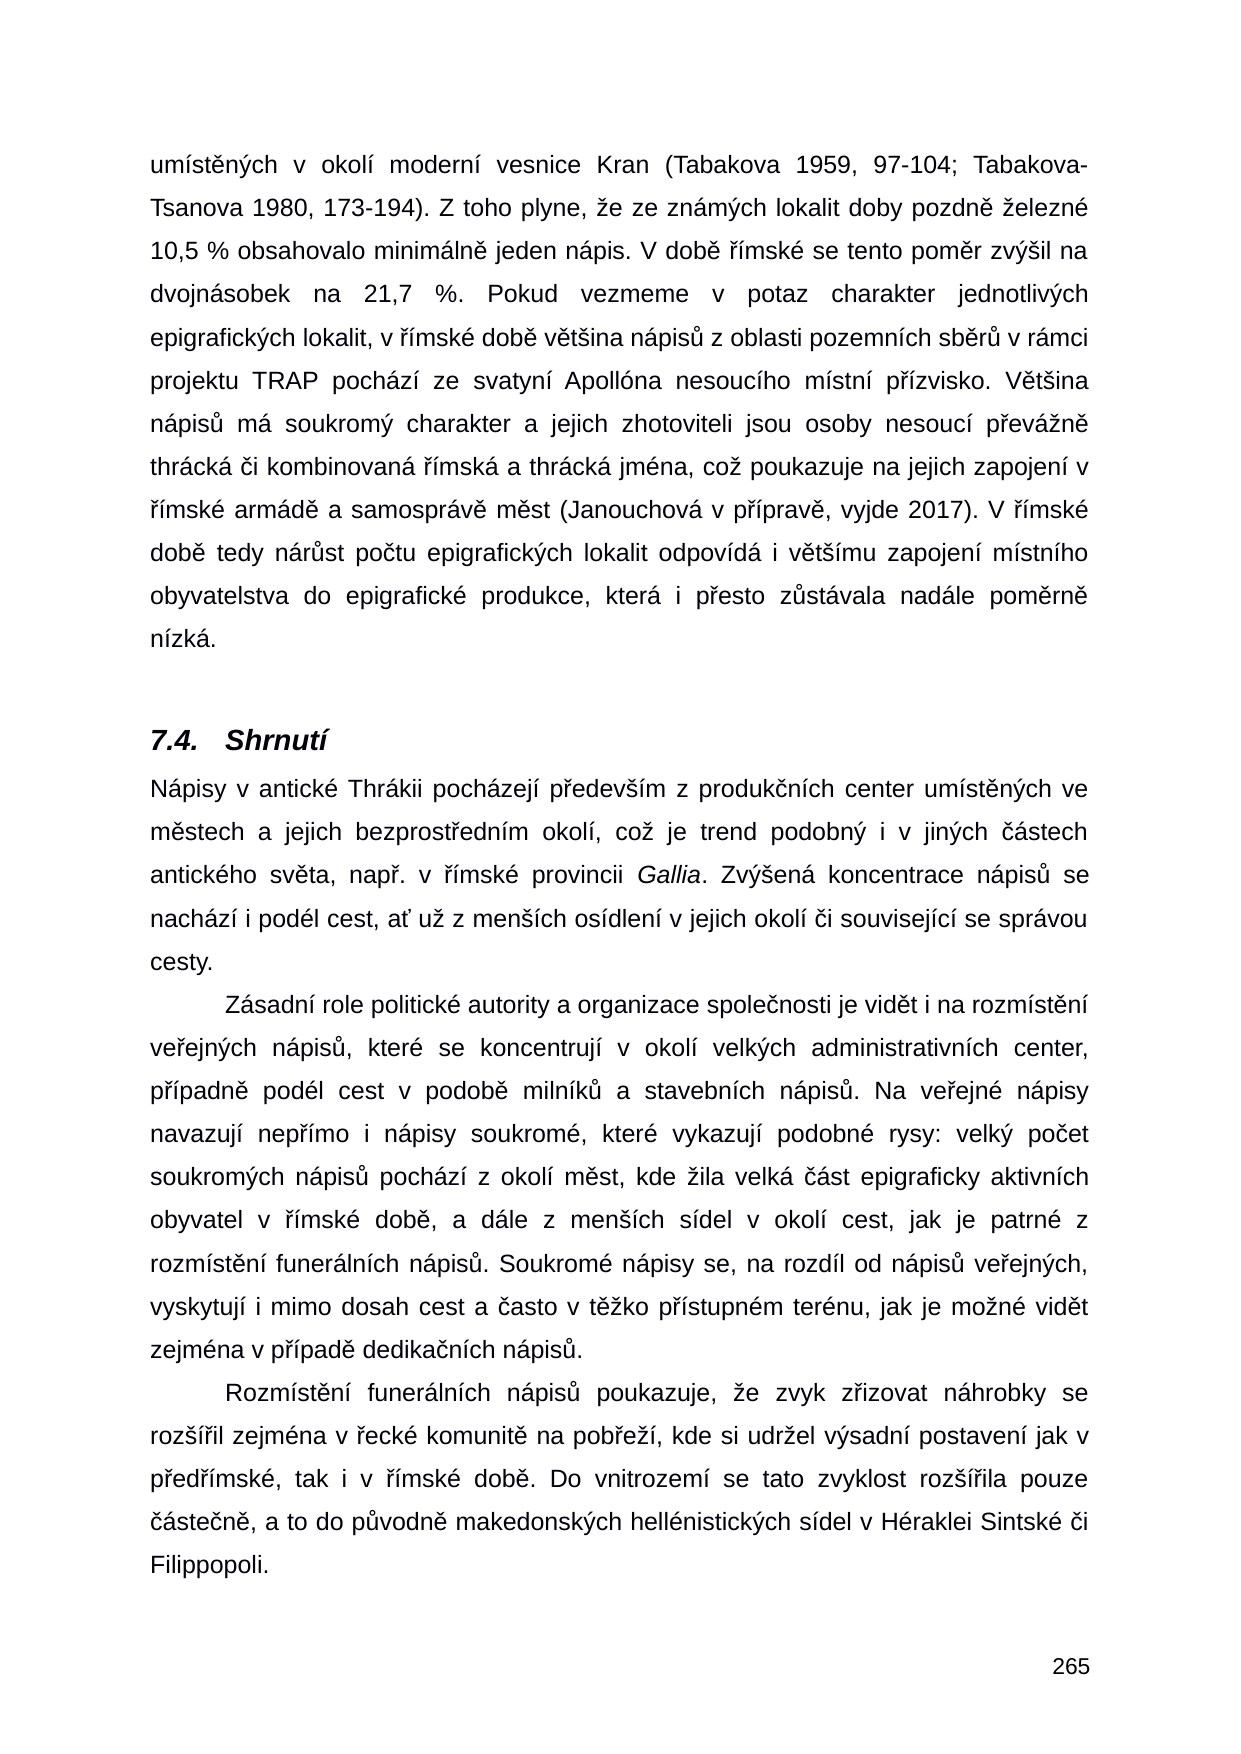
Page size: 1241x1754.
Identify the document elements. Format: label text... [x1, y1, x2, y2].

text Rozmístění funerálních nápisů poukazuje, že zvyk zřizovat náhrobky se rozšířil zejména v řecké komunitě na pobřeží, kde si udržel výsadní postavení jak v předřímské, tak i v římské době. Do vnitrozemí se tato zvyklost rozšířila pouze částečně, a to do původně makedonských hellénistických sídel v Héraklei Sintské či Filippopoli. [150, 1378, 1090, 1579]
list Shrnutí [150, 723, 1090, 757]
text Zásadní role politické autority a organizace společnosti je vidět i na rozmístění veřejných nápisů, které se koncentrují v okolí velkých administrativních center, případně podél cest v podobě milníků a stavebních nápisů. Na veřejné nápisy navazují nepřímo i nápisy soukromé, které vykazují podobné rysy: velký počet soukromých nápisů pochází z okolí měst, kde žila velká část epigraficky aktivních obyvatel v římské době, a dále z menších sídel v okolí cest, jak je patrné z rozmístění funerálních nápisů. Soukromé nápisy se, na rozdíl od nápisů veřejných, vyskytují i mimo dosah cest a často v těžko přístupném terénu, jak je možné vidět zejména v případě dedikačních nápisů. [150, 990, 1090, 1363]
text umístěných v okolí moderní vesnice Kran (Tabakova 1959, 97-104; Tabakova-Tsanova 1980, 173-194). Z toho plyne, že ze známých lokalit doby pozdně železné 10,5 % obsahovalo minimálně jeden nápis. V době římské se tento poměr zvýšil na dvojnásobek na 21,7 %. Pokud vezmeme v potaz charakter jednotlivých epigrafických lokalit, v římské době většina nápisů z oblasti pozemních sběrů v rámci projektu TRAP pochází ze svatyní Apollóna nesoucího místní přízvisko. Většina nápisů má soukromý charakter a jejich zhotoviteli jsou osoby nesoucí převážně thrácká či kombinovaná římská a thrácká jména, což poukazuje na jejich zapojení v římské armádě a samosprávě měst (Janouchová v přípravě, vyjde 2017). V římské době tedy nárůst počtu epigrafických lokalit odpovídá i většímu zapojení místního obyvatelstva do epigrafické produkce, která i přesto zůstávala nadále poměrně nízká. [150, 150, 1090, 653]
text Nápisy v antické Thrákii pocházejí především z produkčních center umístěných ve městech a jejich bezprostředním okolí, což je trend podobný i v jiných částech antického světa, např. v římské provincii Gallia. Zvýšená koncentrace nápisů se nachází i podél cest, ať už z menších osídlení v jejich okolí či související se správou cesty. [150, 774, 1090, 975]
